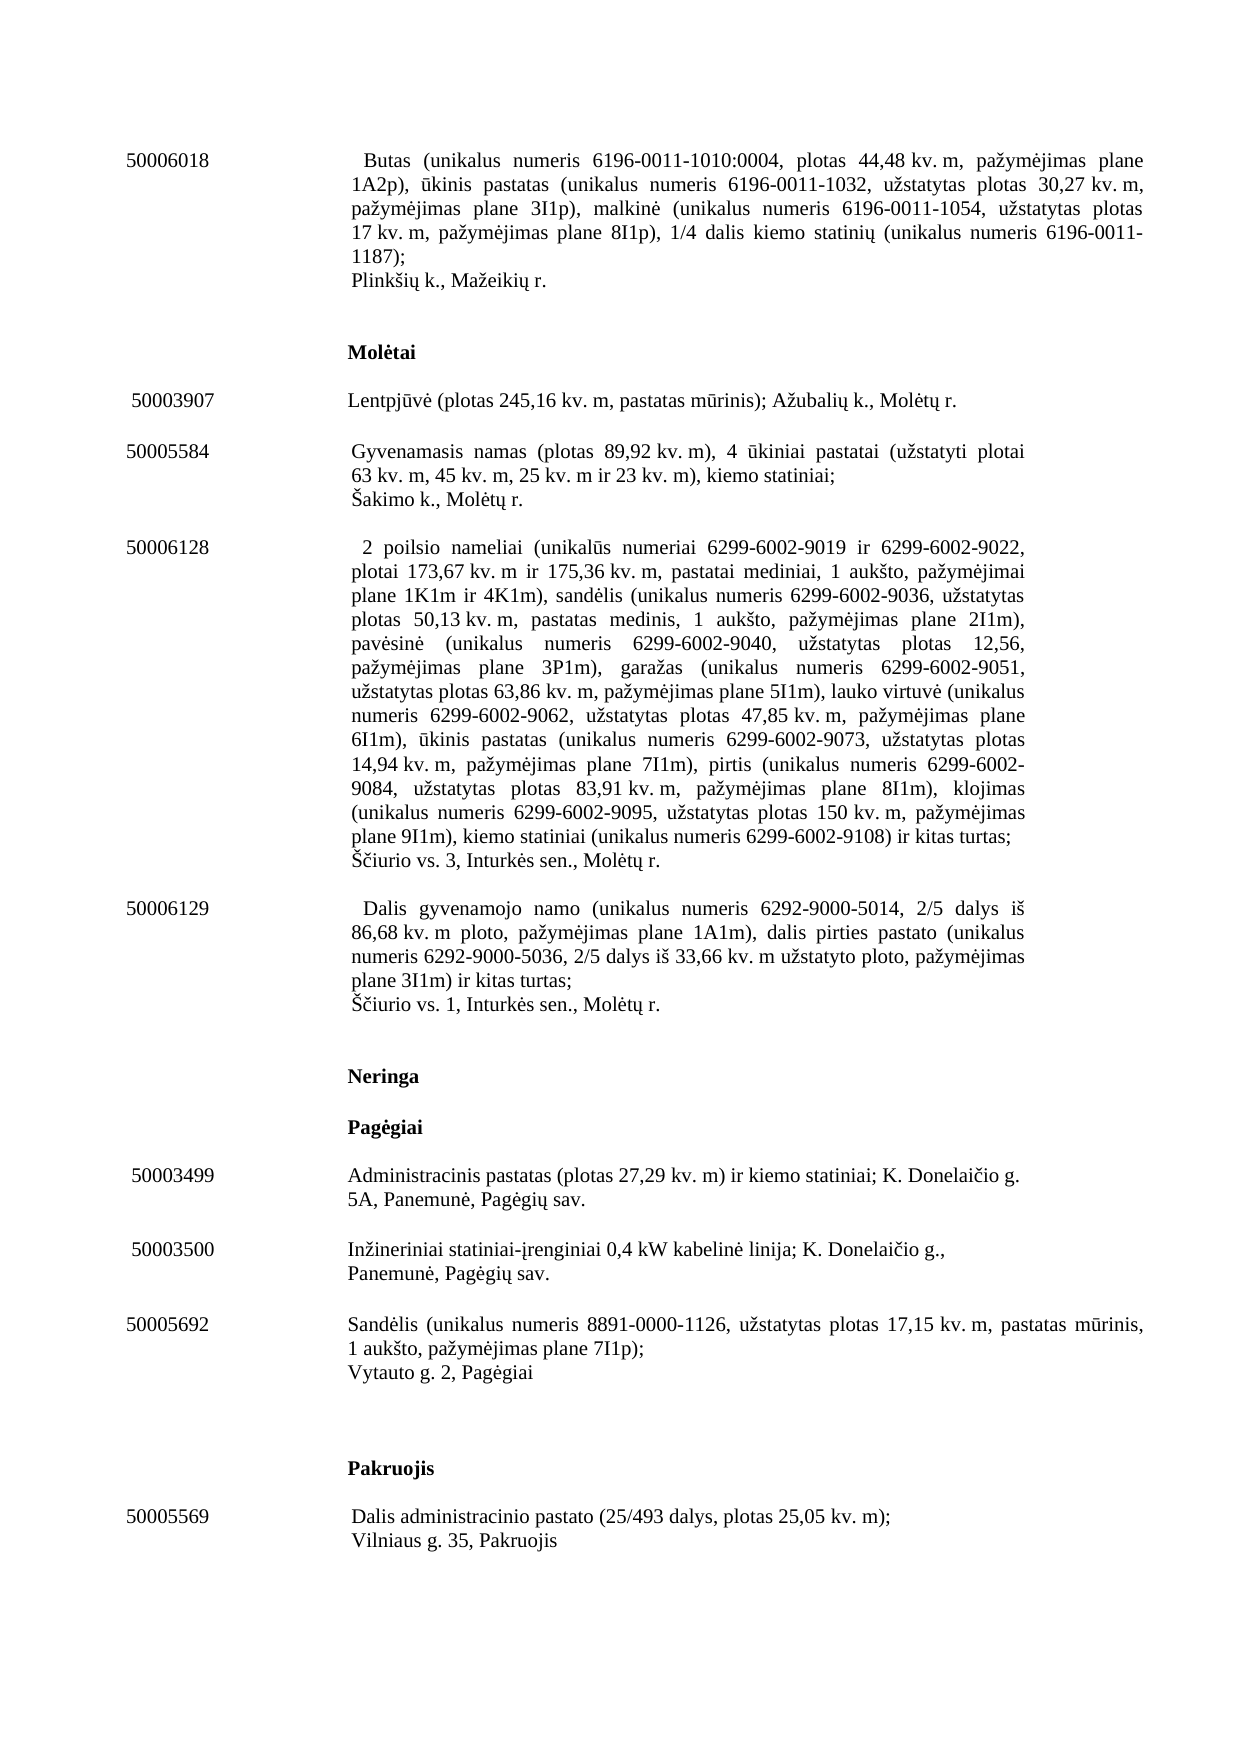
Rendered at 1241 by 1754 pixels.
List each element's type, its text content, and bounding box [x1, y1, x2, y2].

table_cell [1170, 148, 1192, 316]
table_cell [1170, 1311, 1192, 1408]
table_cell [1170, 1213, 1192, 1237]
table_cell [336, 1480, 1155, 1504]
table_cell [1193, 439, 1211, 535]
table_cell Dalis administracinio pastato (25/493 dalys, plotas 25,05 kv. m); Vilniaus g. 35, Pakruojis [336, 1504, 1155, 1576]
table_cell [101, 1311, 114, 1408]
table_cell [115, 1115, 336, 1139]
table_cell Molėtai [336, 340, 1155, 364]
table_cell [115, 1288, 336, 1311]
table_cell [115, 1480, 336, 1504]
table_cell [115, 364, 1155, 388]
table_cell [1193, 1040, 1211, 1064]
table_cell [1155, 316, 1163, 340]
table_cell [1155, 148, 1163, 316]
table_cell [1037, 439, 1077, 535]
table_cell [1077, 896, 1081, 1040]
table_cell [1163, 340, 1170, 364]
table_cell [1155, 340, 1163, 364]
table_cell Butas (unikalus numeris 6196-0011-1010:0004, plotas 44,48 kv. m, pažymėjimas plane 1A2p), ūkinis pastatas (unikalus numeris 6196-0011-1032, užstatytas plotas 30,27 kv. m, pažymėjimas plane 3I1p), malkinė (unikalus numeris 6196-0011-1054, užstatytas plotas 17 kv. m, pažymėjimas plane 8I1p), 1/4 dalis kiemo statinių (unikalus numeris 6196-0011-1187); Plinkšių k., Mažeikių r. [336, 148, 1155, 316]
table_cell [1155, 1504, 1163, 1576]
table_cell [115, 1064, 336, 1114]
table_cell [1193, 1064, 1211, 1114]
table_cell [1163, 439, 1170, 535]
table_cell [1170, 1480, 1192, 1504]
table_cell [1163, 1480, 1170, 1504]
table_cell [1081, 388, 1148, 439]
table_cell [1148, 1163, 1155, 1213]
table_cell [1193, 1456, 1211, 1480]
table_cell [115, 1432, 1155, 1456]
table_cell Sandėlis (unikalus numeris 8891-0000-1126, užstatytas plotas 17,15 kv. m, pastatas mūrinis, 1 aukšto, pažymėjimas plane 7I1p); Vytauto g. 2, Pagėgiai [336, 1311, 1155, 1408]
table_cell Pakruojis [336, 1456, 1155, 1480]
table_cell [1193, 1504, 1211, 1576]
table_cell [101, 1408, 114, 1432]
table_cell 50005584 [115, 439, 336, 535]
table_cell [101, 1163, 114, 1213]
table_cell [101, 896, 114, 1040]
table_cell [1155, 1237, 1163, 1287]
table_cell [101, 340, 114, 364]
table_cell 50006018 [115, 148, 336, 316]
table_cell [1163, 148, 1170, 316]
table_cell [1193, 1163, 1211, 1213]
table_cell [1170, 1432, 1192, 1456]
table_cell [1163, 1115, 1170, 1139]
table_cell [1163, 1456, 1170, 1480]
table_cell 50003907 [115, 388, 336, 439]
table_cell [1155, 1311, 1163, 1408]
table_cell 50006129 [115, 896, 336, 1040]
table_cell [101, 1115, 114, 1139]
table_cell [1155, 896, 1163, 1040]
table_cell [115, 1040, 1155, 1064]
table_cell [101, 148, 114, 316]
table_cell [1170, 439, 1192, 535]
table_cell [1193, 1213, 1211, 1237]
table_cell [101, 1040, 114, 1064]
table_cell Pagėgiai [336, 1115, 1155, 1139]
table_cell [1163, 364, 1170, 388]
table_cell [1077, 439, 1081, 535]
table_cell [1193, 316, 1211, 340]
table_cell [1155, 535, 1163, 896]
table_cell [1193, 1480, 1211, 1504]
table_cell [1155, 1213, 1163, 1237]
table_cell [1081, 439, 1148, 535]
table_cell 50005569 [115, 1504, 336, 1576]
table_cell [1155, 439, 1163, 535]
table_cell [1193, 364, 1211, 388]
table_cell [1193, 1408, 1211, 1432]
table_cell [101, 535, 114, 896]
table_cell Gyvenamasis namas (plotas 89,92 kv. m), 4 ūkiniai pastatai (užstatyti plotai 63 kv. m, 45 kv. m, 25 kv. m ir 23 kv. m), kiemo statiniai; Šakimo k., Molėtų r. [336, 439, 1037, 535]
table_cell [1155, 1432, 1163, 1456]
table_cell [115, 316, 1155, 340]
table_cell [1077, 1064, 1081, 1114]
table_cell [1037, 1163, 1077, 1213]
table_cell [101, 388, 114, 439]
table_cell [1170, 1408, 1192, 1432]
table_cell [1163, 316, 1170, 340]
table_cell [1193, 896, 1211, 1040]
table_cell [1193, 1432, 1211, 1456]
table_cell Neringa [336, 1064, 1037, 1114]
table_cell [1193, 1237, 1211, 1287]
table_cell [1170, 1237, 1192, 1287]
table_cell [1163, 1432, 1170, 1456]
table_cell [1155, 1139, 1163, 1163]
table_cell [1163, 1237, 1170, 1287]
table_cell [1170, 1288, 1192, 1311]
table_cell [1170, 1115, 1192, 1139]
table_cell [101, 1504, 114, 1576]
table_cell [1193, 1311, 1211, 1408]
table_cell [1155, 1163, 1163, 1213]
table_cell [1170, 1139, 1192, 1163]
table_cell Administracinis pastatas (plotas 27,29 kv. m) ir kiemo statiniai; K. Donelaičio g. 5A, Panemunė, Pagėgių sav. [336, 1163, 1037, 1213]
table_cell [1155, 1480, 1163, 1504]
table_cell [1170, 535, 1192, 896]
table_cell [115, 340, 336, 364]
table_cell 50003500 [115, 1237, 336, 1287]
table_cell [1163, 1504, 1170, 1576]
table_cell [101, 1139, 114, 1163]
table_cell [1193, 148, 1211, 316]
table_cell [1077, 388, 1081, 439]
table_cell [1148, 1064, 1155, 1114]
table_cell 50005692 [115, 1311, 336, 1408]
table_cell [1148, 896, 1155, 1040]
table_cell [1170, 1504, 1192, 1576]
table_cell [1155, 1115, 1163, 1139]
table_cell [1155, 388, 1163, 439]
table_cell [1170, 316, 1192, 340]
table_cell 50003499 [115, 1163, 336, 1213]
table_cell Inžineriniai statiniai-įrenginiai 0,4 kW kabelinė linija; K. Donelaičio g., Panemunė, Pagėgių sav. [336, 1237, 1037, 1287]
table_cell Lentpjūvė (plotas 245,16 kv. m, pastatas mūrinis); Ažubalių k., Molėtų r. [336, 388, 1037, 439]
table_cell [1163, 1288, 1170, 1311]
table_cell [1148, 439, 1155, 535]
table_cell [1170, 1064, 1192, 1114]
table_cell [101, 1288, 114, 1311]
table_cell [1170, 340, 1192, 364]
table_cell [1155, 1456, 1163, 1480]
table_cell [1170, 1163, 1192, 1213]
table_cell [1155, 364, 1163, 388]
table_cell [101, 1064, 114, 1114]
table_cell [1155, 1408, 1163, 1432]
table_cell [115, 1139, 1155, 1163]
table_cell [115, 1213, 1155, 1237]
table_cell [1163, 1139, 1170, 1163]
table_cell [1170, 1040, 1192, 1064]
table_cell [1163, 896, 1170, 1040]
table_cell [101, 1237, 114, 1287]
table_cell [1077, 1163, 1081, 1213]
table_cell [1037, 535, 1077, 896]
table_cell [1081, 535, 1148, 896]
table_cell [336, 1288, 1155, 1311]
table_cell [115, 1456, 336, 1480]
table_cell [1155, 1064, 1163, 1114]
table_cell [1155, 1288, 1163, 1311]
table_cell [1163, 535, 1170, 896]
table_cell [101, 1456, 114, 1480]
table_cell [1148, 1237, 1155, 1287]
table_cell [1163, 1064, 1170, 1114]
table_cell [1148, 388, 1155, 439]
table_cell [1155, 1040, 1163, 1064]
table_cell [1163, 1040, 1170, 1064]
table_cell [1077, 1237, 1081, 1287]
table_cell 2 poilsio nameliai (unikalūs numeriai 6299-6002-9019 ir 6299-6002-9022, plotai 173,67 kv. m ir 175,36 kv. m, pastatai mediniai, 1 aukšto, pažymėjimai plane 1K1m ir 4K1m), sandėlis (unikalus numeris 6299-6002-9036, užstatytas plotas 50,13 kv. m, pastatas medinis, 1 aukšto, pažymėjimas plane 2I1m), pavėsinė (unikalus numeris 6299-6002-9040, užstatytas plotas 12,56, pažymėjimas plane 3P1m), garažas (unikalus numeris 6299-6002-9051, užstatytas plotas 63,86 kv. m, pažymėjimas plane 5I1m), lauko virtuvė (unikalus numeris 6299-6002-9062, užstatytas plotas 47,85 kv. m, pažymėjimas plane 6I1m), ūkinis pastatas (unikalus numeris 6299-6002-9073, užstatytas plotas 14,94 kv. m, pažymėjimas plane 7I1m), pirtis (unikalus numeris 6299-6002-9084, užstatytas plotas 83,91 kv. m, pažymėjimas plane 8I1m), klojimas (unikalus numeris 6299-6002-9095, užstatytas plotas 150 kv. m, pažymėjimas plane 9I1m), kiemo statiniai (unikalus numeris 6299-6002-9108) ir kitas turtas; Ščiurio vs. 3, Inturkės sen., Molėtų r. [336, 535, 1037, 896]
table_cell [1163, 1213, 1170, 1237]
table_cell [101, 439, 114, 535]
table_cell [1193, 1139, 1211, 1163]
table_cell [101, 364, 114, 388]
table_cell [1077, 535, 1081, 896]
table_cell [1193, 1288, 1211, 1311]
table_cell [101, 1480, 114, 1504]
table_cell [1193, 388, 1211, 439]
table_cell [1193, 1115, 1211, 1139]
table_cell [1163, 1408, 1170, 1432]
table_cell [1037, 388, 1077, 439]
table_cell [1163, 1311, 1170, 1408]
table_cell Dalis gyvenamojo namo (unikalus numeris 6292-9000-5014, 2/5 dalys iš 86,68 kv. m ploto, pažymėjimas plane 1A1m), dalis pirties pastato (unikalus numeris 6292-9000-5036, 2/5 dalys iš 33,66 kv. m užstatyto ploto, pažymėjimas plane 3I1m) ir kitas turtas; Ščiurio vs. 1, Inturkės sen., Molėtų r. [336, 896, 1037, 1040]
table_cell [1170, 364, 1192, 388]
table_cell [1170, 896, 1192, 1040]
table_cell [1037, 1237, 1077, 1287]
table_cell [1193, 535, 1211, 896]
table_cell [1148, 535, 1155, 896]
table_cell [1163, 1163, 1170, 1213]
table_cell [1170, 388, 1192, 439]
table_cell [101, 1213, 114, 1237]
table_cell [101, 316, 114, 340]
table_cell [1170, 1456, 1192, 1480]
table_cell [115, 1408, 1155, 1432]
table_cell [1163, 388, 1170, 439]
table_cell [1037, 896, 1077, 1040]
table_cell [1081, 1064, 1148, 1114]
table_cell [1037, 1064, 1077, 1114]
table_cell [1081, 1163, 1148, 1213]
table_cell [1081, 1237, 1148, 1287]
table_cell [101, 1432, 114, 1456]
table_cell [1081, 896, 1148, 1040]
table_cell [1193, 340, 1211, 364]
table_cell 50006128 [115, 535, 336, 896]
